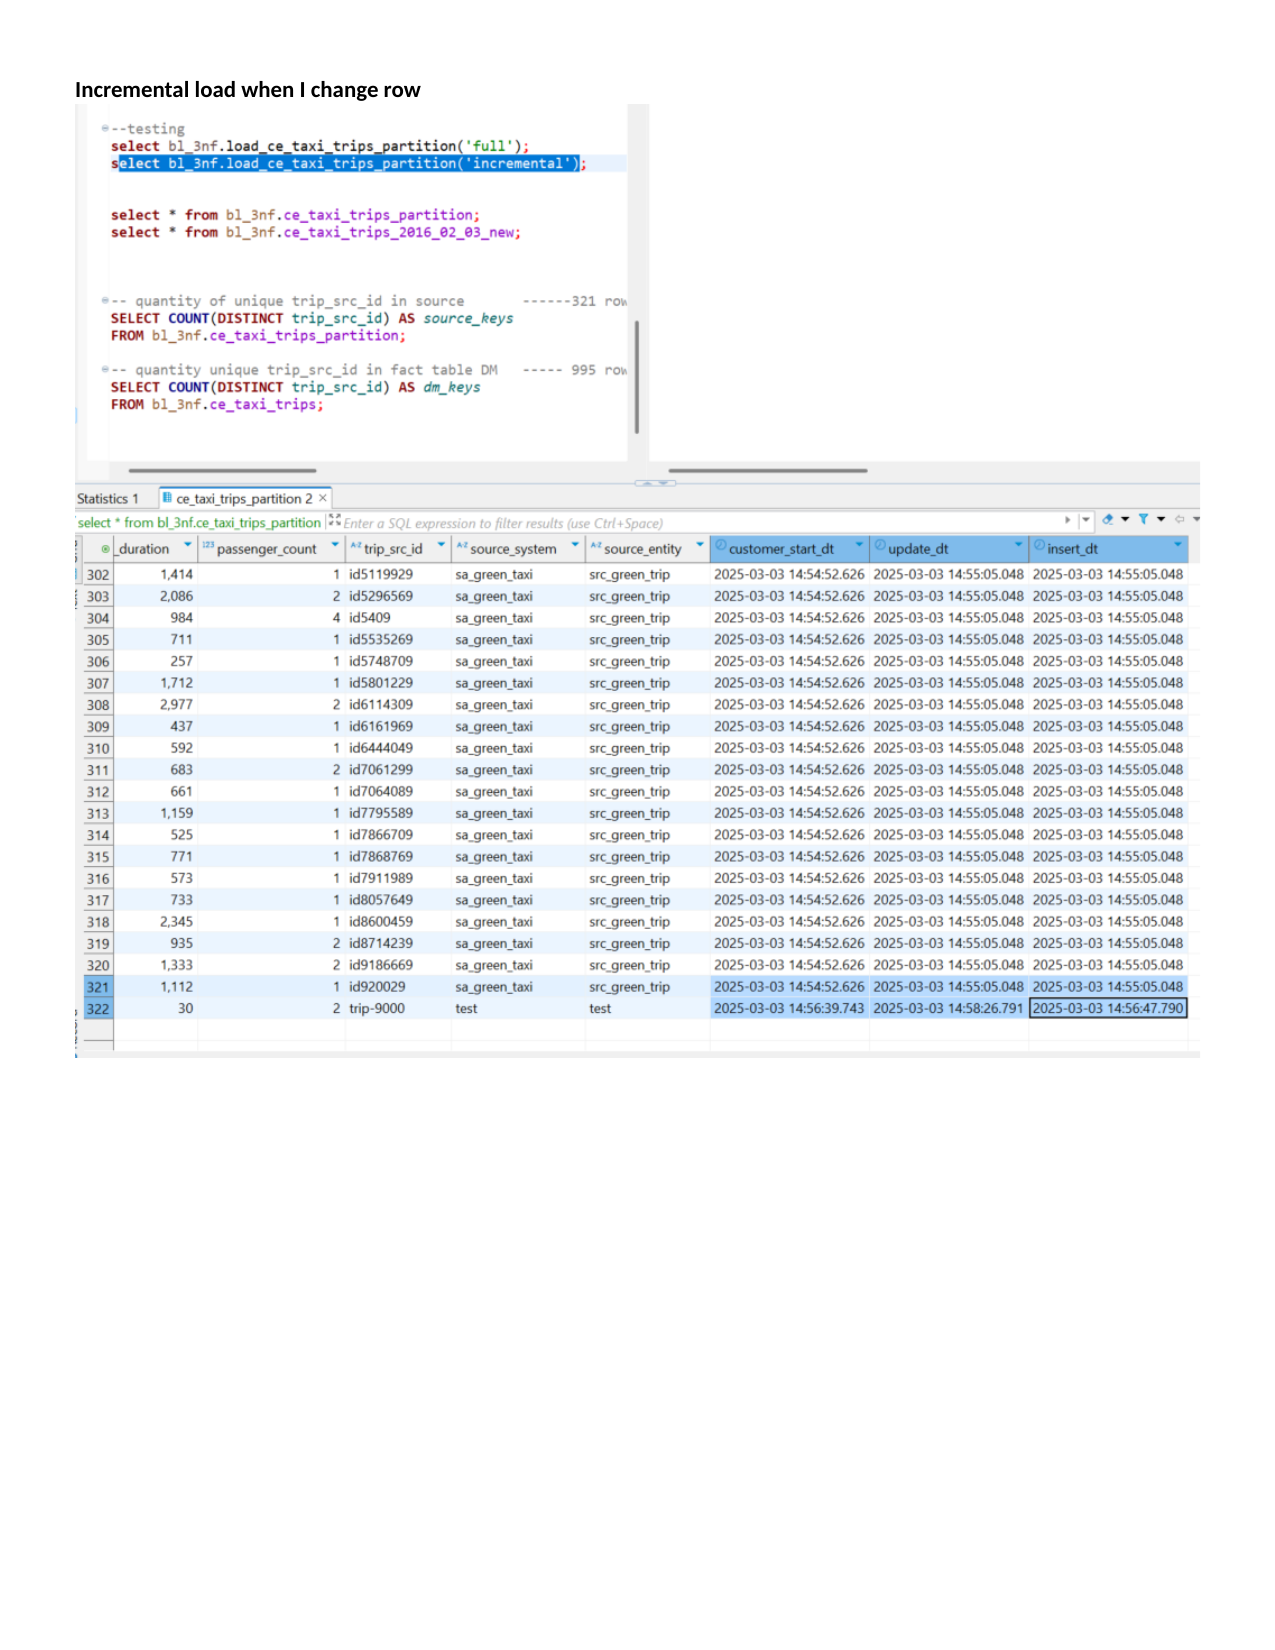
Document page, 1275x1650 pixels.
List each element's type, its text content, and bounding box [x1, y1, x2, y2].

text Incremental load when I change row [75, 75, 1200, 104]
